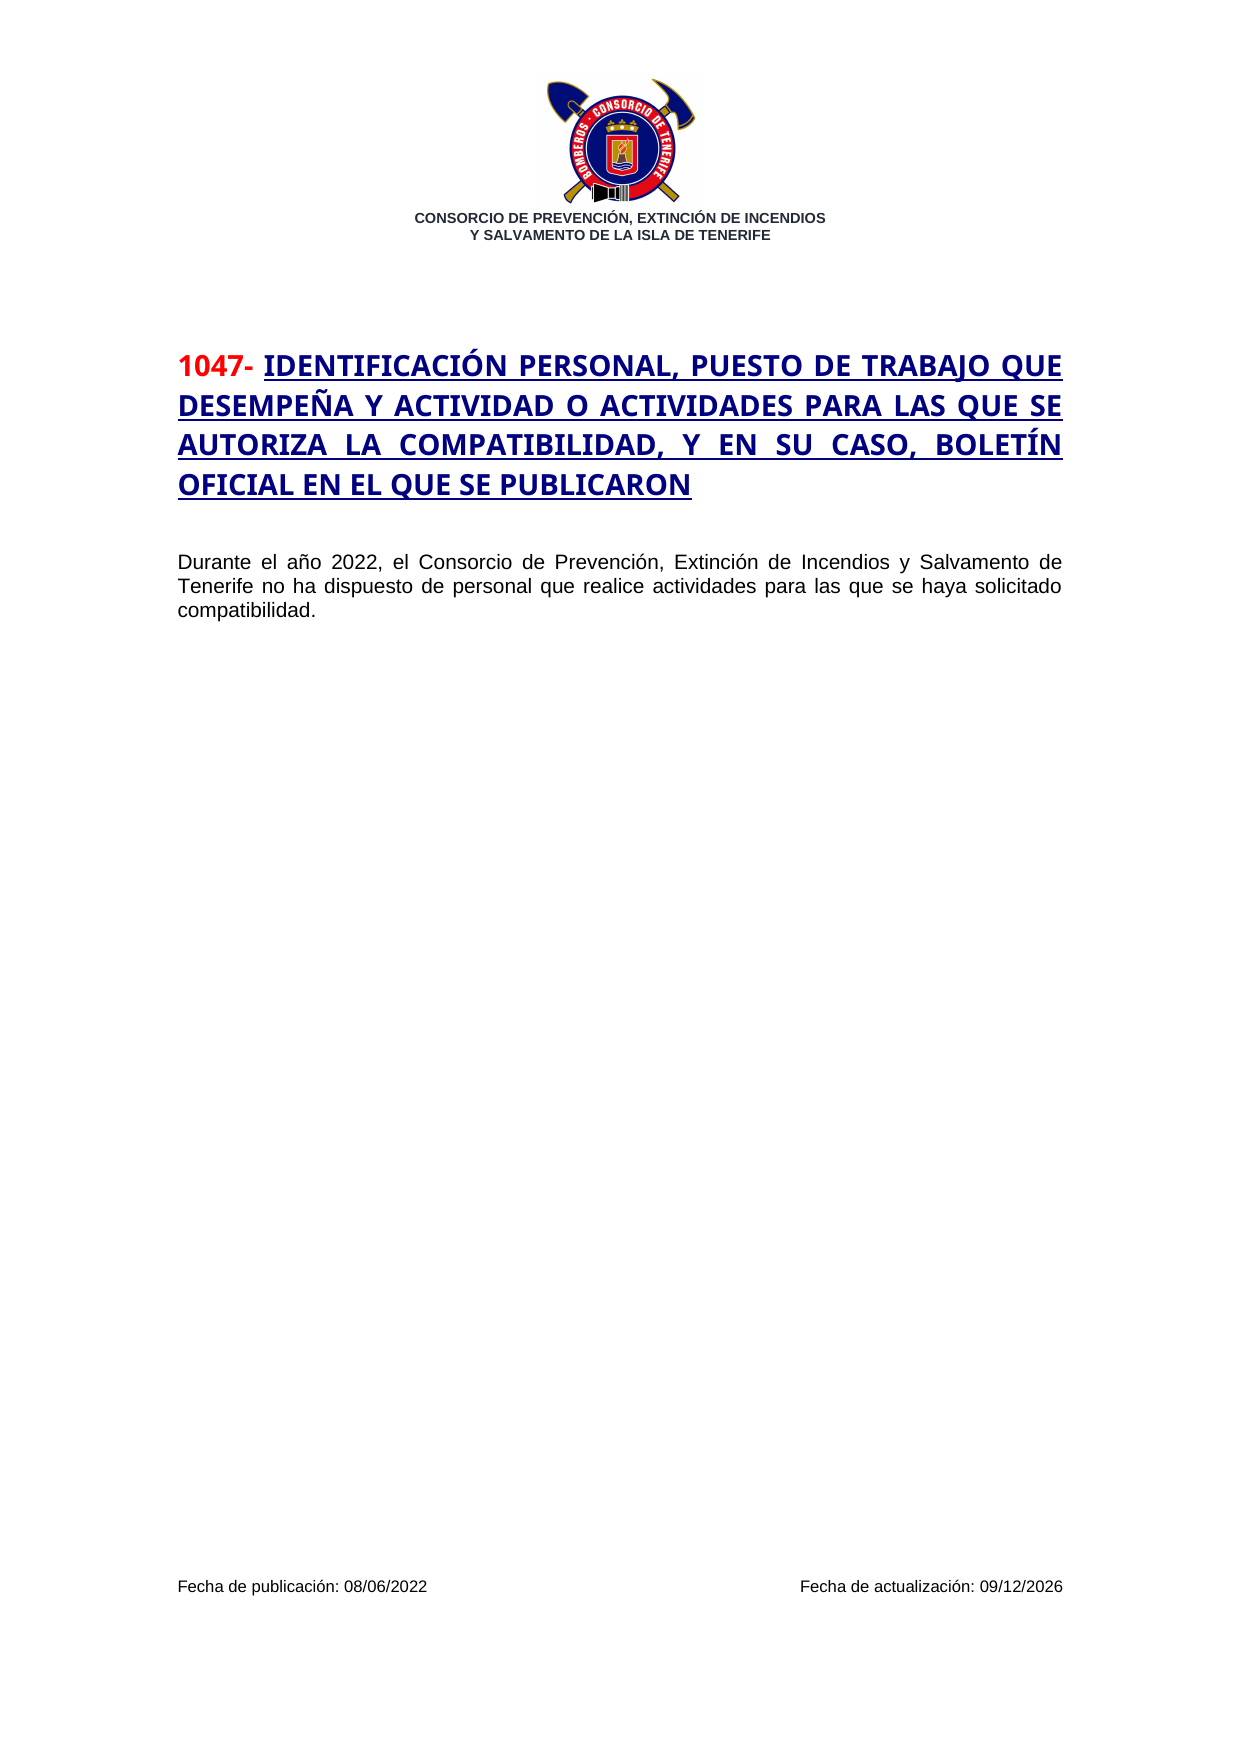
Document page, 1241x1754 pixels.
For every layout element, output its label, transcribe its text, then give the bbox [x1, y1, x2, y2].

subtitle 1047- Identificación personal, puesto de trabajo que desempeña y actividad o actividades para las que se [177, 345, 1063, 419]
text Durante el año 2022, el Consorcio de Prevención, Extinción de Incendios y Salvamento de Tenerife no ha dispuesto de personal que realice actividades para las que se haya solicitado compatibilidad. [177, 549, 1063, 621]
subtitle Oficial en el que se publicaron [177, 459, 1063, 504]
subtitle autoriza la compatibilidad, y en su caso, Boletín [177, 420, 1063, 458]
